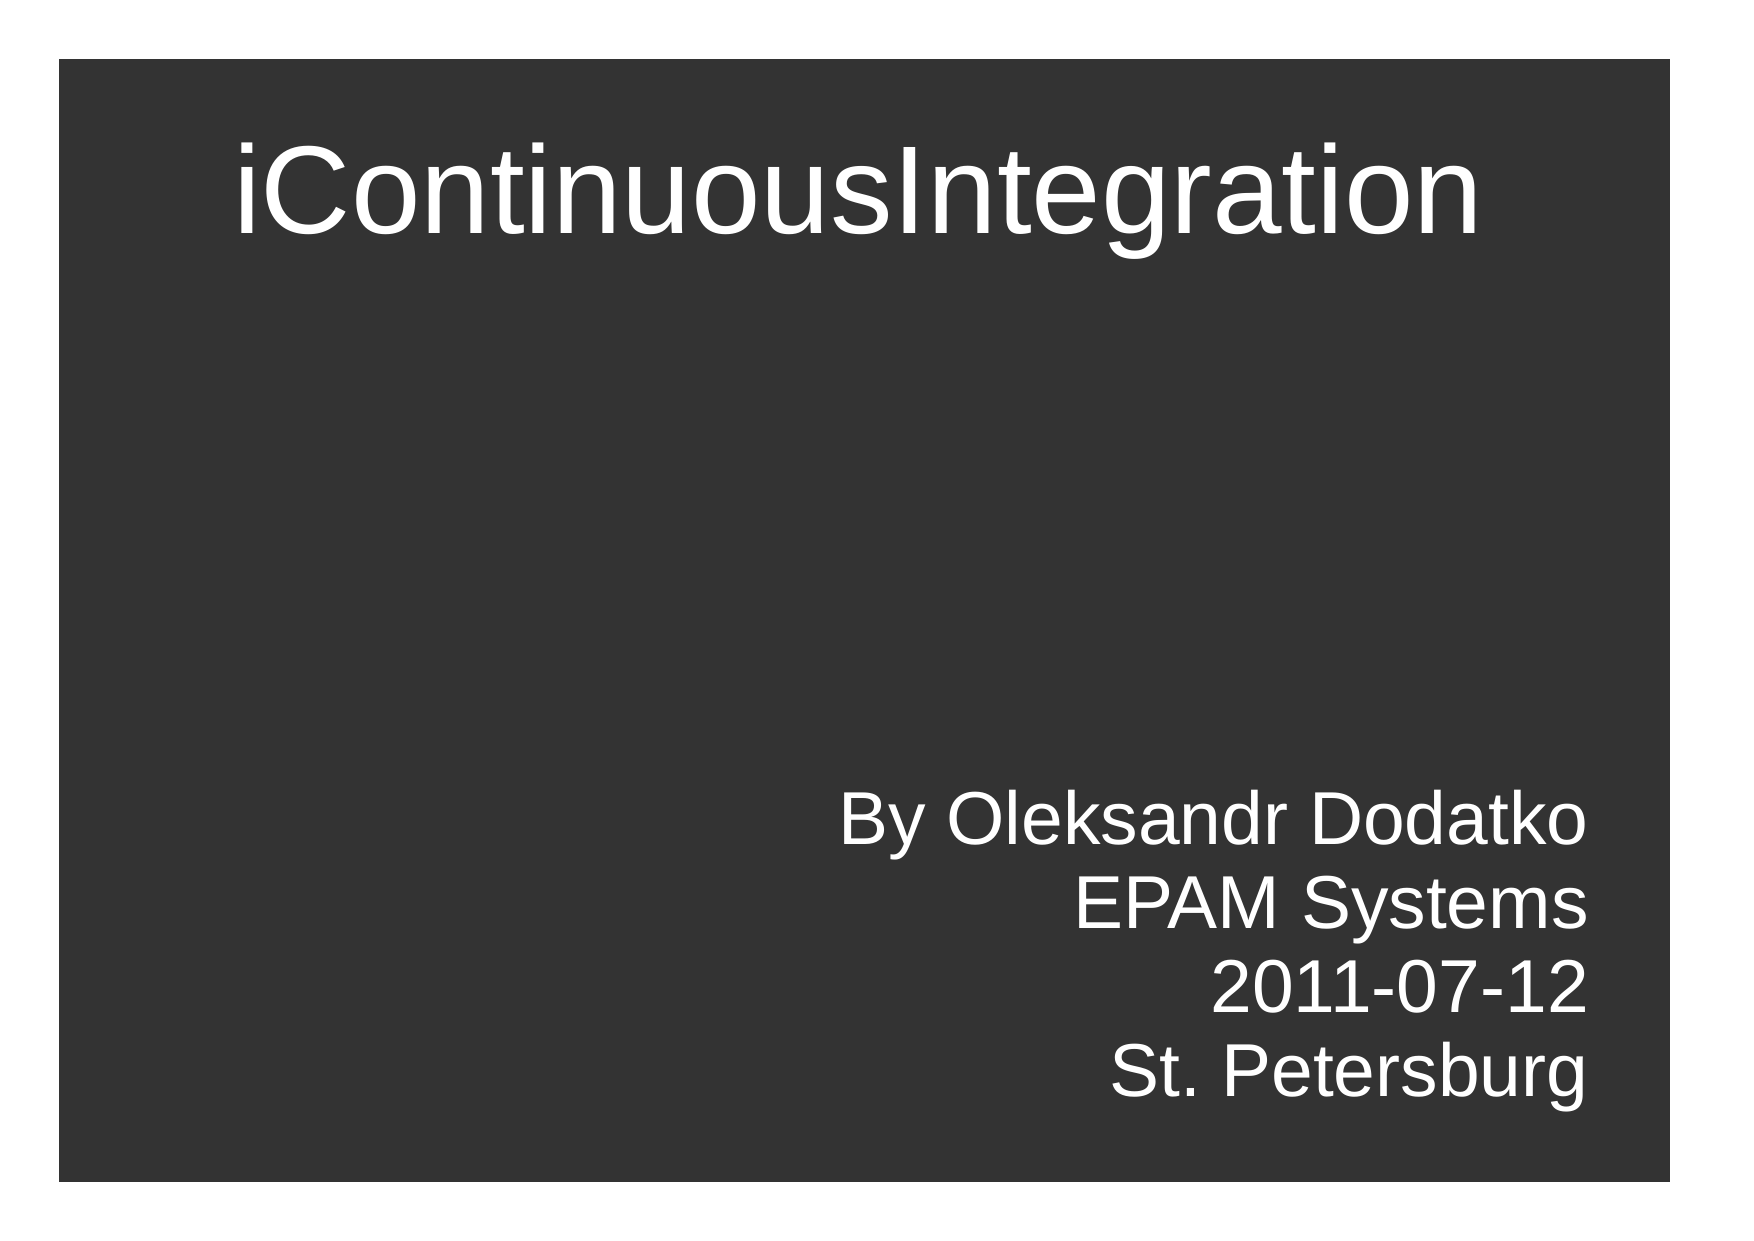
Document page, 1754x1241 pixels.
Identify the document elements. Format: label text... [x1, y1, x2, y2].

subtitle By Oleksandr Dodatko EPAM Systems 2011-07-12 St. Petersburg [138, 271, 1589, 1113]
title iContinuousIntegration [133, 95, 1584, 284]
